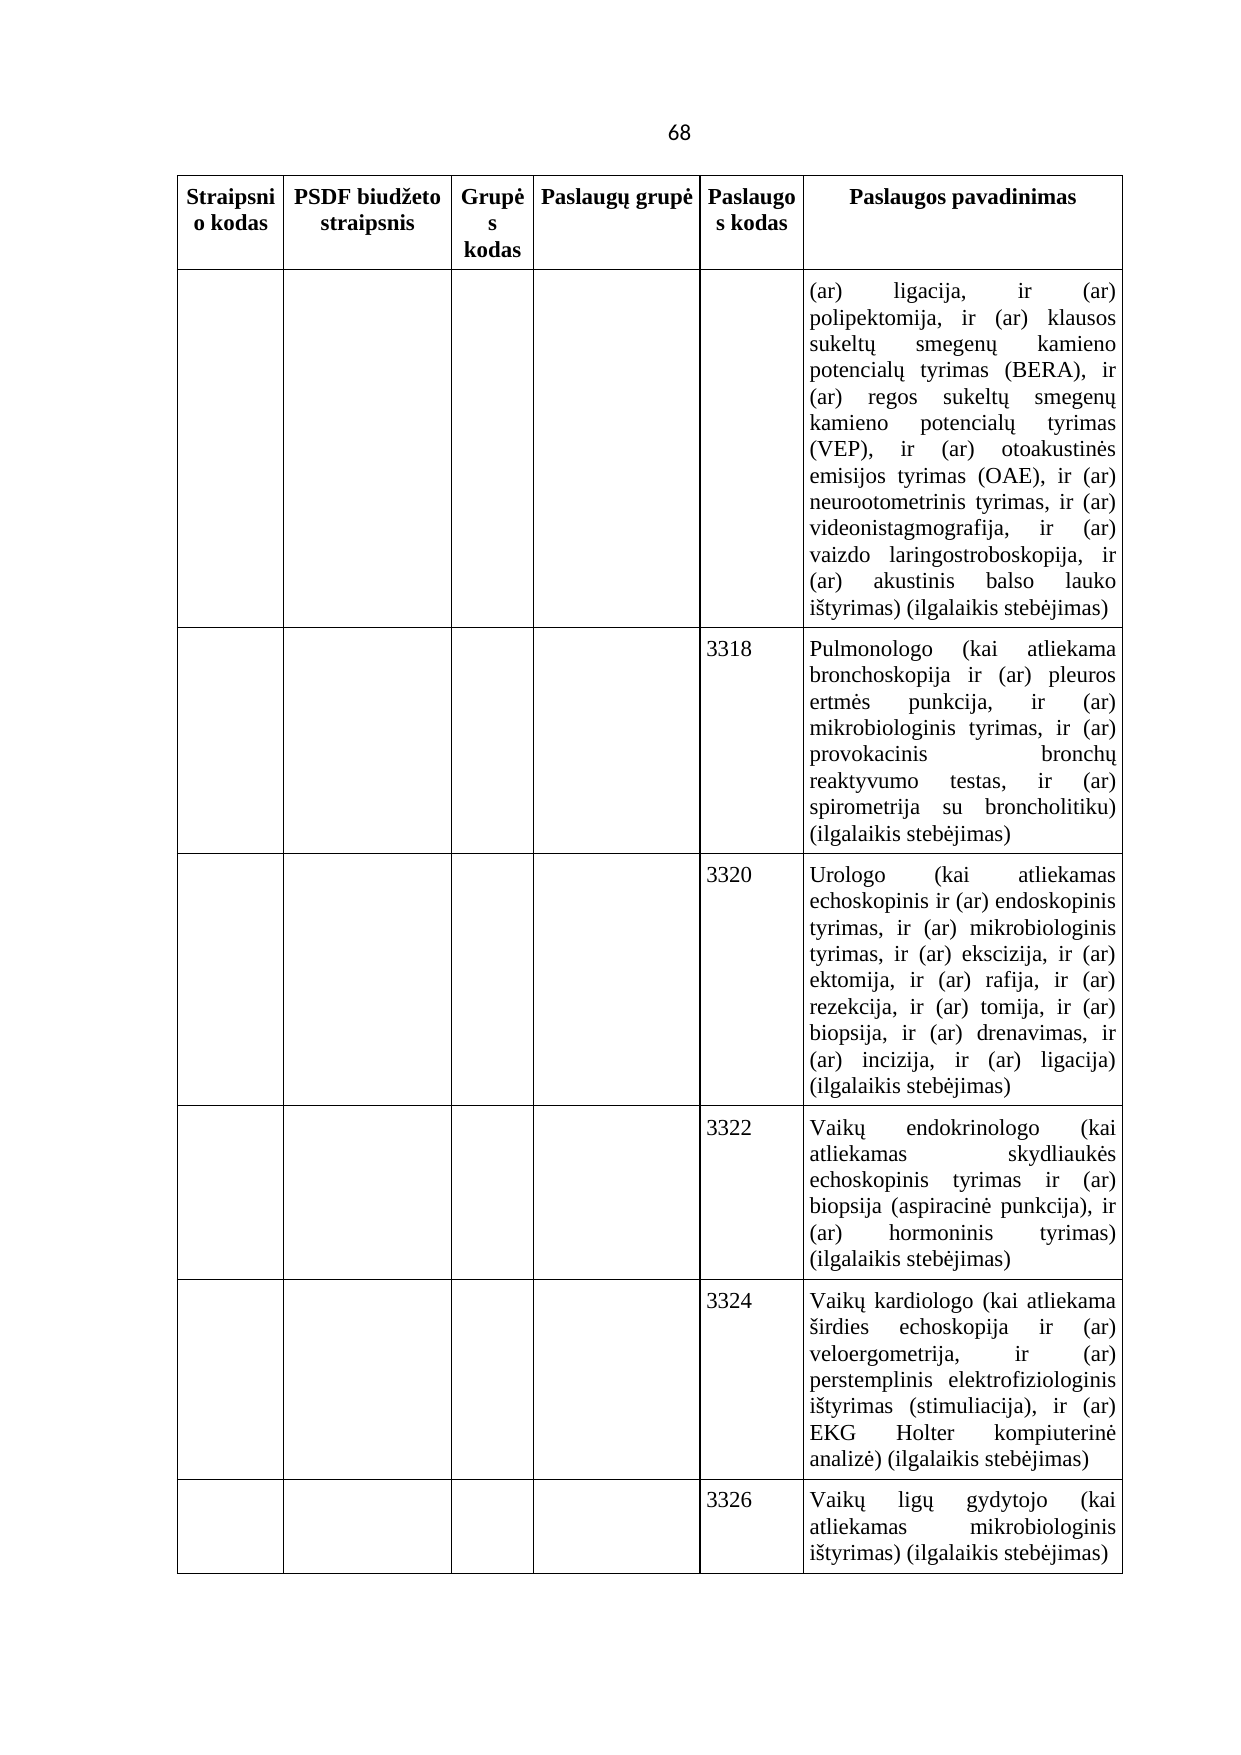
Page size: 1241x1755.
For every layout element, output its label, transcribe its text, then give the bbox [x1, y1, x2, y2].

table_cell [284, 1280, 451, 1478]
table_cell Pulmonologo (kai atliekama bronchoskopija ir (ar) pleuros ertmės punkcija, ir (ar) mikrobiologinis tyrimas, ir (ar) provokacinis bronchų reaktyvumo testas, ir (ar) spirometrija su broncholitiku) (ilgalaikis stebėjimas) [804, 628, 1122, 853]
table_cell [178, 1480, 283, 1573]
table_cell 3318 [701, 628, 803, 853]
table_cell [178, 1106, 283, 1279]
table_cell [178, 270, 283, 627]
table_cell Vaikų endokrinologo (kai atliekamas skydliaukės echoskopinis tyrimas ir (ar) biopsija (aspiracinė punkcija), ir (ar) hormoninis tyrimas) (ilgalaikis stebėjimas) [804, 1106, 1122, 1279]
table_header PSDF biudžeto straipsnis [284, 176, 451, 269]
table_header Paslaugos kodas [701, 176, 803, 269]
table_cell [452, 1280, 533, 1478]
table_cell [452, 270, 533, 627]
table_cell [534, 628, 699, 853]
table_cell [284, 270, 451, 627]
table_header Paslaugų grupė [534, 176, 699, 269]
table_cell (ar) ligacija, ir (ar) polipektomija, ir (ar) klausos sukeltų smegenų kamieno potencialų tyrimas (BERA), ir (ar) regos sukeltų smegenų kamieno potencialų tyrimas (VEP), ir (ar) otoakustinės emisijos tyrimas (OAE), ir (ar) neurootometrinis tyrimas, ir (ar) videonistagmografija, ir (ar) vaizdo laringostroboskopija, ir (ar) akustinis balso lauko ištyrimas) (ilgalaikis stebėjimas) [804, 270, 1122, 627]
table_cell [452, 1106, 533, 1279]
table_header Grupės kodas [452, 176, 533, 269]
table_cell [178, 854, 283, 1105]
table_cell [452, 628, 533, 853]
table_cell Vaikų kardiologo (kai atliekama širdies echoskopija ir (ar) veloergometrija, ir (ar) perstemplinis elektrofiziologinis ištyrimas (stimuliacija), ir (ar) EKG Holter kompiuterinė analizė) (ilgalaikis stebėjimas) [804, 1280, 1122, 1478]
table_cell Urologo (kai atliekamas echoskopinis ir (ar) endoskopinis tyrimas, ir (ar) mikrobiologinis tyrimas, ir (ar) ekscizija, ir (ar) ektomija, ir (ar) rafija, ir (ar) rezekcija, ir (ar) tomija, ir (ar) biopsija, ir (ar) drenavimas, ir (ar) incizija, ir (ar) ligacija) (ilgalaikis stebėjimas) [804, 854, 1122, 1105]
table_cell [534, 270, 699, 627]
table_cell [534, 1106, 699, 1279]
table_cell [534, 1480, 699, 1573]
table_cell 3322 [701, 1106, 803, 1279]
table_cell 3320 [701, 854, 803, 1105]
table_cell [701, 270, 803, 627]
table_cell [284, 1480, 451, 1573]
table_cell [178, 628, 283, 853]
table_cell [284, 854, 451, 1105]
table_cell 3326 [701, 1480, 803, 1573]
table_cell [534, 854, 699, 1105]
table_cell 3324 [701, 1280, 803, 1478]
table_header Straipsnio kodas [178, 176, 283, 269]
table_cell [452, 1480, 533, 1573]
table_cell [534, 1280, 699, 1478]
table_cell Vaikų ligų gydytojo (kai atliekamas mikrobiologinis ištyrimas) (ilgalaikis stebėjimas) [804, 1480, 1122, 1573]
table_cell [284, 1106, 451, 1279]
table_cell [284, 628, 451, 853]
table_cell [452, 854, 533, 1105]
table_header Paslaugos pavadinimas [804, 176, 1122, 269]
table_cell [178, 1280, 283, 1478]
